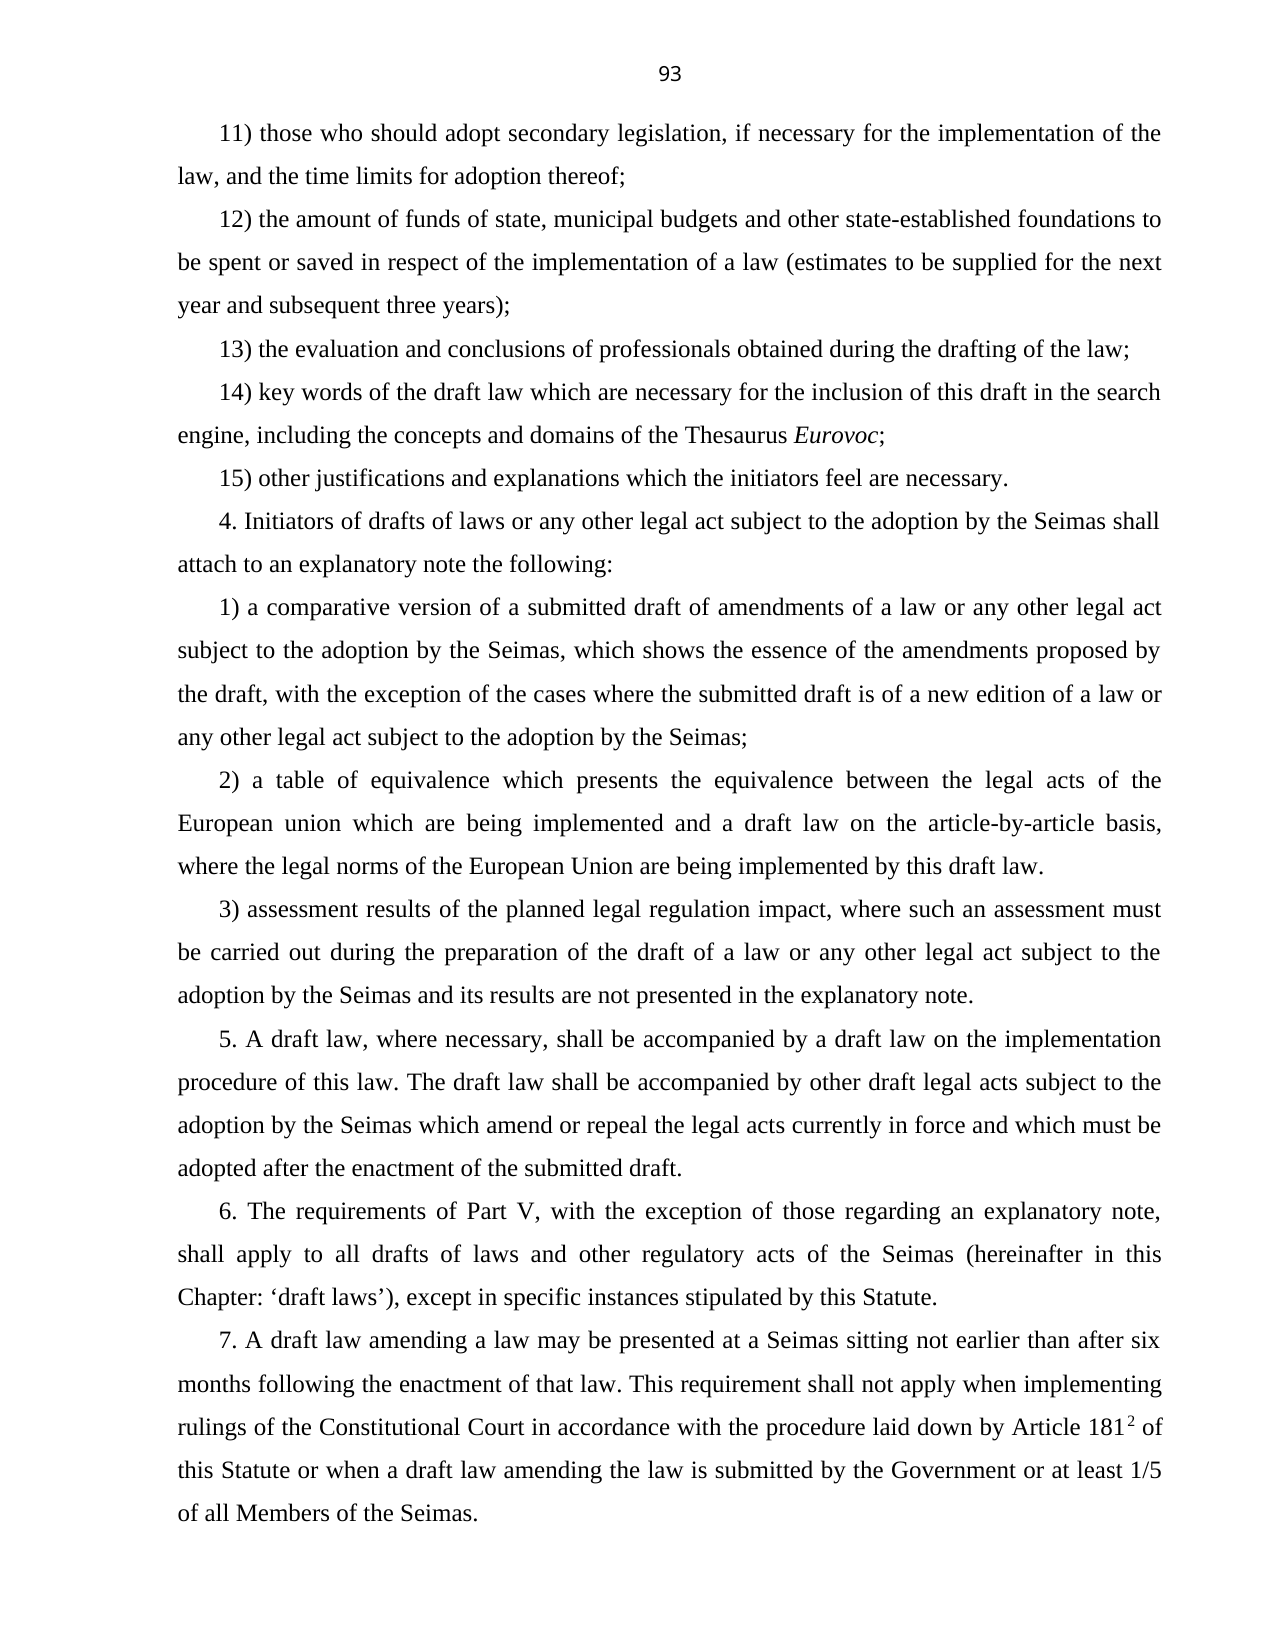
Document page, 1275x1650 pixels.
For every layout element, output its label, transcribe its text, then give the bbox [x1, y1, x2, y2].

text 2) a table of equivalence which presents the equivalence between the legal acts of the European union which are being implemented and a draft law on the article-by-article basis, where the legal norms of the European Union are being implemented by this draft law. [177, 765, 1163, 880]
text 4. Initiators of drafts of laws or any other legal act subject to the adoption by the Seimas shall attach to an explanatory note the following: [177, 506, 1163, 578]
text 6. The requirements of Part V, with the exception of those regarding an explanatory note, shall apply to all drafts of laws and other regulatory acts of the Seimas (hereinafter in this Chapter: ‘draft laws’), except in specific instances stipulated by this Statute. [177, 1196, 1163, 1311]
text 12) the amount of funds of state, municipal budgets and other state-established foundations to be spent or saved in respect of the implementation of a law (estimates to be supplied for the next year and subsequent three years); [177, 204, 1163, 319]
text 3) assessment results of the planned legal regulation impact, where such an assessment must be carried out during the preparation of the draft of a law or any other legal act subject to the adoption by the Seimas and its results are not presented in the explanatory note. [177, 894, 1163, 1009]
text 11) those who should adopt secondary legislation, if necessary for the implementation of the law, and the time limits for adoption thereof; [177, 118, 1163, 190]
text 14) key words of the draft law which are necessary for the inclusion of this draft in the search engine, including the concepts and domains of the Thesaurus Eurovoc; [177, 377, 1163, 449]
text 13) the evaluation and conclusions of professionals obtained during the drafting of the law; [177, 334, 1163, 362]
text 7. A draft law amending a law may be presented at a Seimas sitting not earlier than after six months following the enactment of that law. This requirement shall not apply when implementing rulings of the Constitutional Court in accordance with the procedure laid down by Article 1812 of this Statute or when a draft law amending the law is submitted by the Government or at least 1/5 of all Members of the Seimas. [177, 1326, 1163, 1527]
text 5. A draft law, where necessary, shall be accompanied by a draft law on the implementation procedure of this law. The draft law shall be accompanied by other draft legal acts subject to the adoption by the Seimas which amend or repeal the legal acts currently in force and which must be adopted after the enactment of the submitted draft. [177, 1024, 1163, 1182]
text 15) other justifications and explanations which the initiators feel are necessary. [177, 463, 1163, 492]
text 1) a comparative version of a submitted draft of amendments of a law or any other legal act subject to the adoption by the Seimas, which shows the essence of the amendments proposed by the draft, with the exception of the cases where the submitted draft is of a new edition of a law or any other legal act subject to the adoption by the Seimas; [177, 592, 1163, 751]
